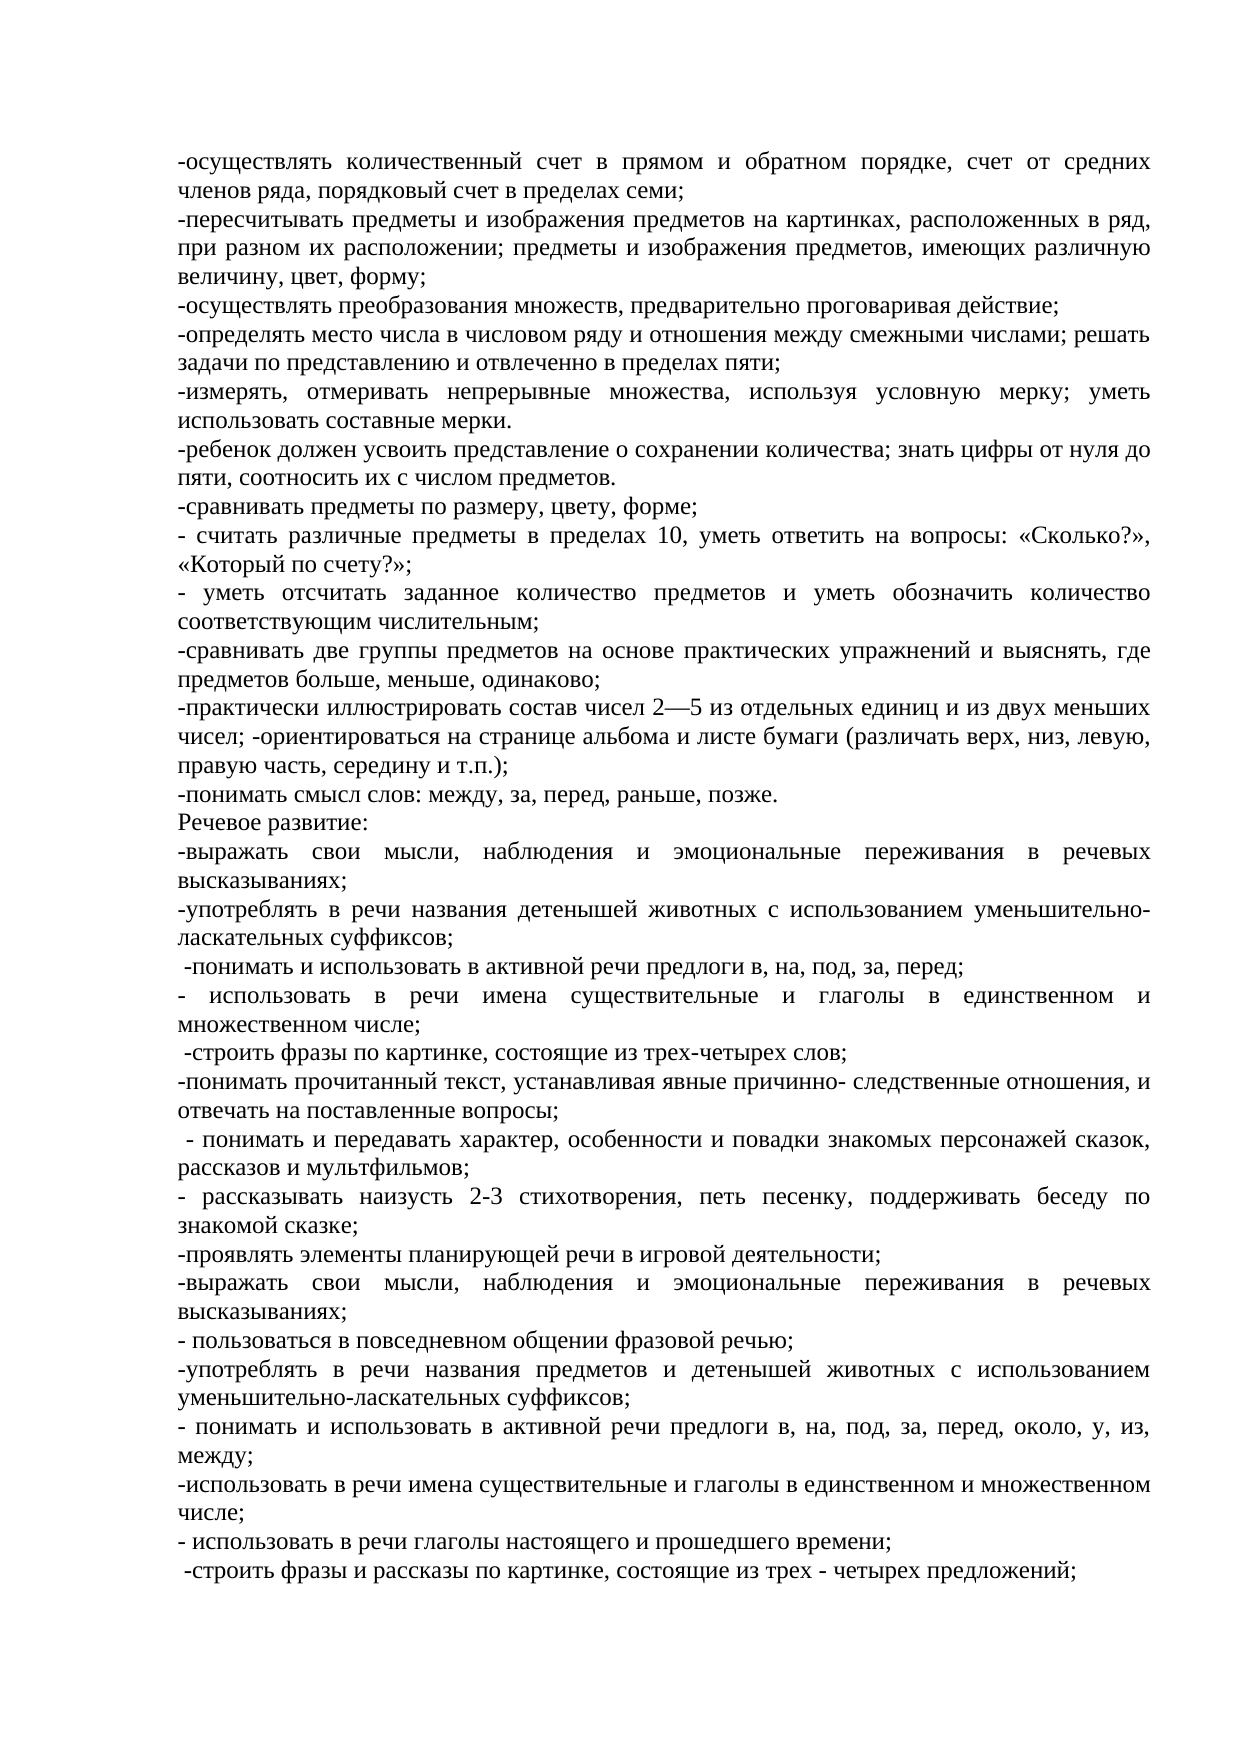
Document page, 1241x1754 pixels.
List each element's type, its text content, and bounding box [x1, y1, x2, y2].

text -употреблять в речи названия детенышей животных с использованием уменьшительно-ласкательных суффиксов; [177, 894, 1152, 951]
text -проявлять элементы планирующей речи в игровой деятельности; [177, 1239, 1152, 1267]
text - пользоваться в повседневном общении фразовой речью; [177, 1325, 1152, 1354]
text - использовать в речи глаголы настоящего и прошедшего времени; [177, 1526, 1152, 1555]
text -практически иллюстрировать состав чисел 2—5 из отдельных единиц и из двух меньших чисел; -ориентироваться на странице альбома и листе бумаги (различать верх, низ, левую, правую часть, середину и т.п.); [177, 692, 1152, 779]
text -ребенок должен усвоить представление о сохранении количества; знать цифры от нуля до пяти, соотносить их с числом предметов. [177, 434, 1152, 491]
text -выражать свои мысли, наблюдения и эмоциональные переживания в речевых высказываниях; [177, 836, 1152, 894]
text -измерять, отмеривать непрерывные множества, используя условную мерку; уметь использовать составные мерки. [177, 376, 1152, 434]
text -понимать прочитанный текст, устанавливая явные причинно- следственные отношения, и отвечать на поставленные вопросы; [177, 1066, 1152, 1124]
text -сравнивать предметы по размеру, цвету, форме; [177, 491, 1152, 520]
text -использовать в речи имена существительные и глаголы в единственном и множественном числе; [177, 1469, 1152, 1526]
text -понимать смысл слов: между, за, перед, раньше, позже. [177, 779, 1152, 807]
text -понимать и использовать в активной речи предлоги в, на, под, за, перед; [177, 951, 1152, 980]
text - рассказывать наизусть 2-3 стихотворения, петь песенку, поддерживать беседу по знакомой сказке; [177, 1181, 1152, 1239]
text Речевое развитие: [177, 807, 1152, 836]
text - уметь отсчитать заданное количество предметов и уметь обозначить количество соответствующим числительным; [177, 577, 1152, 635]
text - понимать и использовать в активной речи предлоги в, на, под, за, перед, около, у, из, между; [177, 1411, 1152, 1469]
text -осуществлять количественный счет в прямом и обратном порядке, счет от средних членов ряда, порядковый счет в пределах семи; [177, 146, 1152, 204]
text - использовать в речи имена существительные и глаголы в единственном и множественном числе; [177, 980, 1152, 1037]
text -выражать свои мысли, наблюдения и эмоциональные переживания в речевых высказываниях; [177, 1267, 1152, 1325]
text -строить фразы и рассказы по картинке, состоящие из трех - четырех предложений; [177, 1555, 1152, 1584]
text - понимать и передавать характер, особенности и повадки знакомых персонажей сказок, рассказов и мультфильмов; [177, 1124, 1152, 1181]
text -пересчитывать предметы и изображения предметов на картинках, расположенных в ряд, при разном их расположении; предметы и изображения предметов, имеющих различную величину, цвет, форму; [177, 204, 1152, 290]
text -строить фразы по картинке, состоящие из трех-четырех слов; [177, 1037, 1152, 1066]
text -осуществлять преобразования множеств, предварительно проговаривая действие; [177, 290, 1152, 319]
text -определять место числа в числовом ряду и отношения между смежными числами; решать задачи по представлению и отвлеченно в пределах пяти; [177, 319, 1152, 376]
text - считать различные предметы в пределах 10, уметь ответить на вопросы: «Сколько?», «Который по счету?»; [177, 520, 1152, 577]
text -употреблять в речи названия предметов и детенышей животных с использованием уменьшительно-ласкательных суффиксов; [177, 1354, 1152, 1411]
text -сравнивать две группы предметов на основе практических упражнений и выяснять, где предметов больше, меньше, одинаково; [177, 635, 1152, 692]
